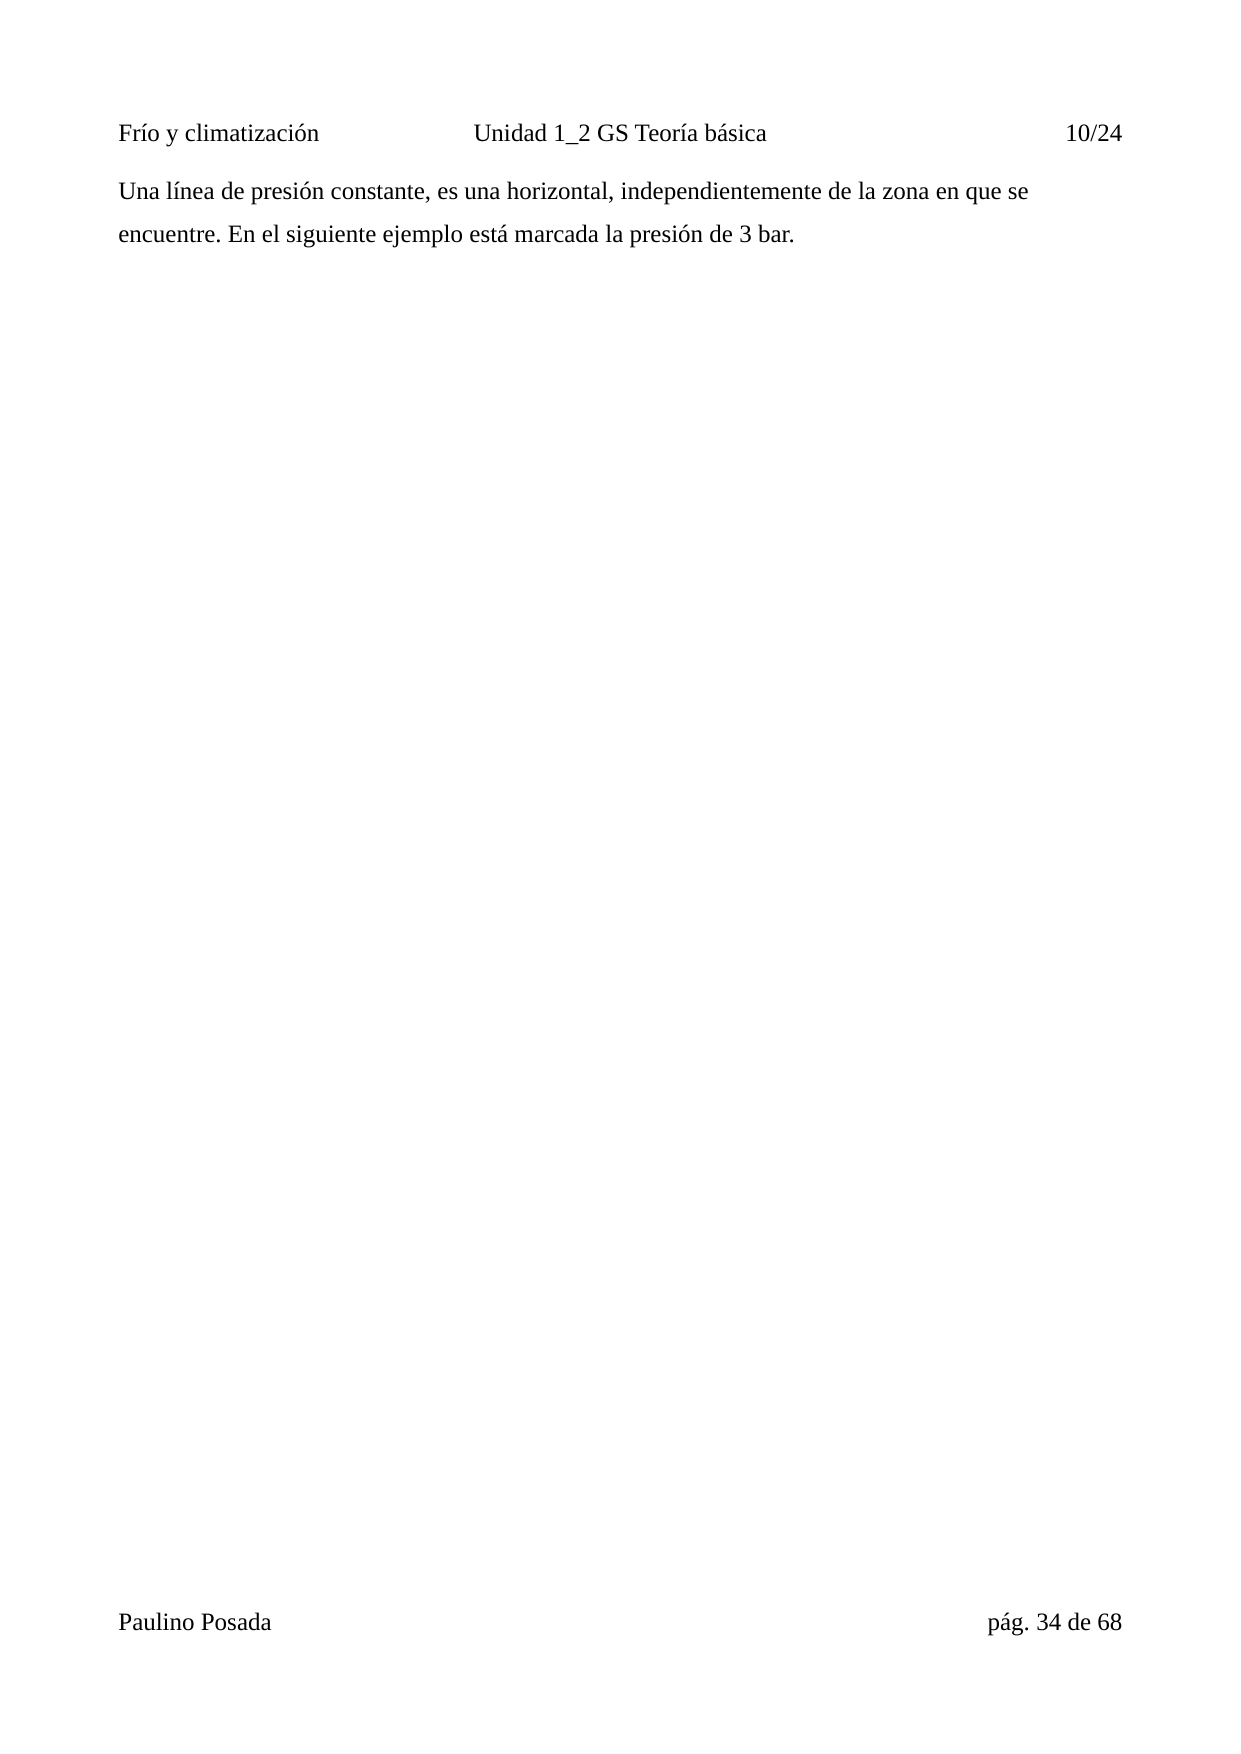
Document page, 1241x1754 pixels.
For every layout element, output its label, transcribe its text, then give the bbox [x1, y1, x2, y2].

text Una línea de presión constante, es una horizontal, independientemente de la zona en que se encuentre. En el siguiente ejemplo está marcada la presión de 3 bar. [118, 176, 1122, 248]
